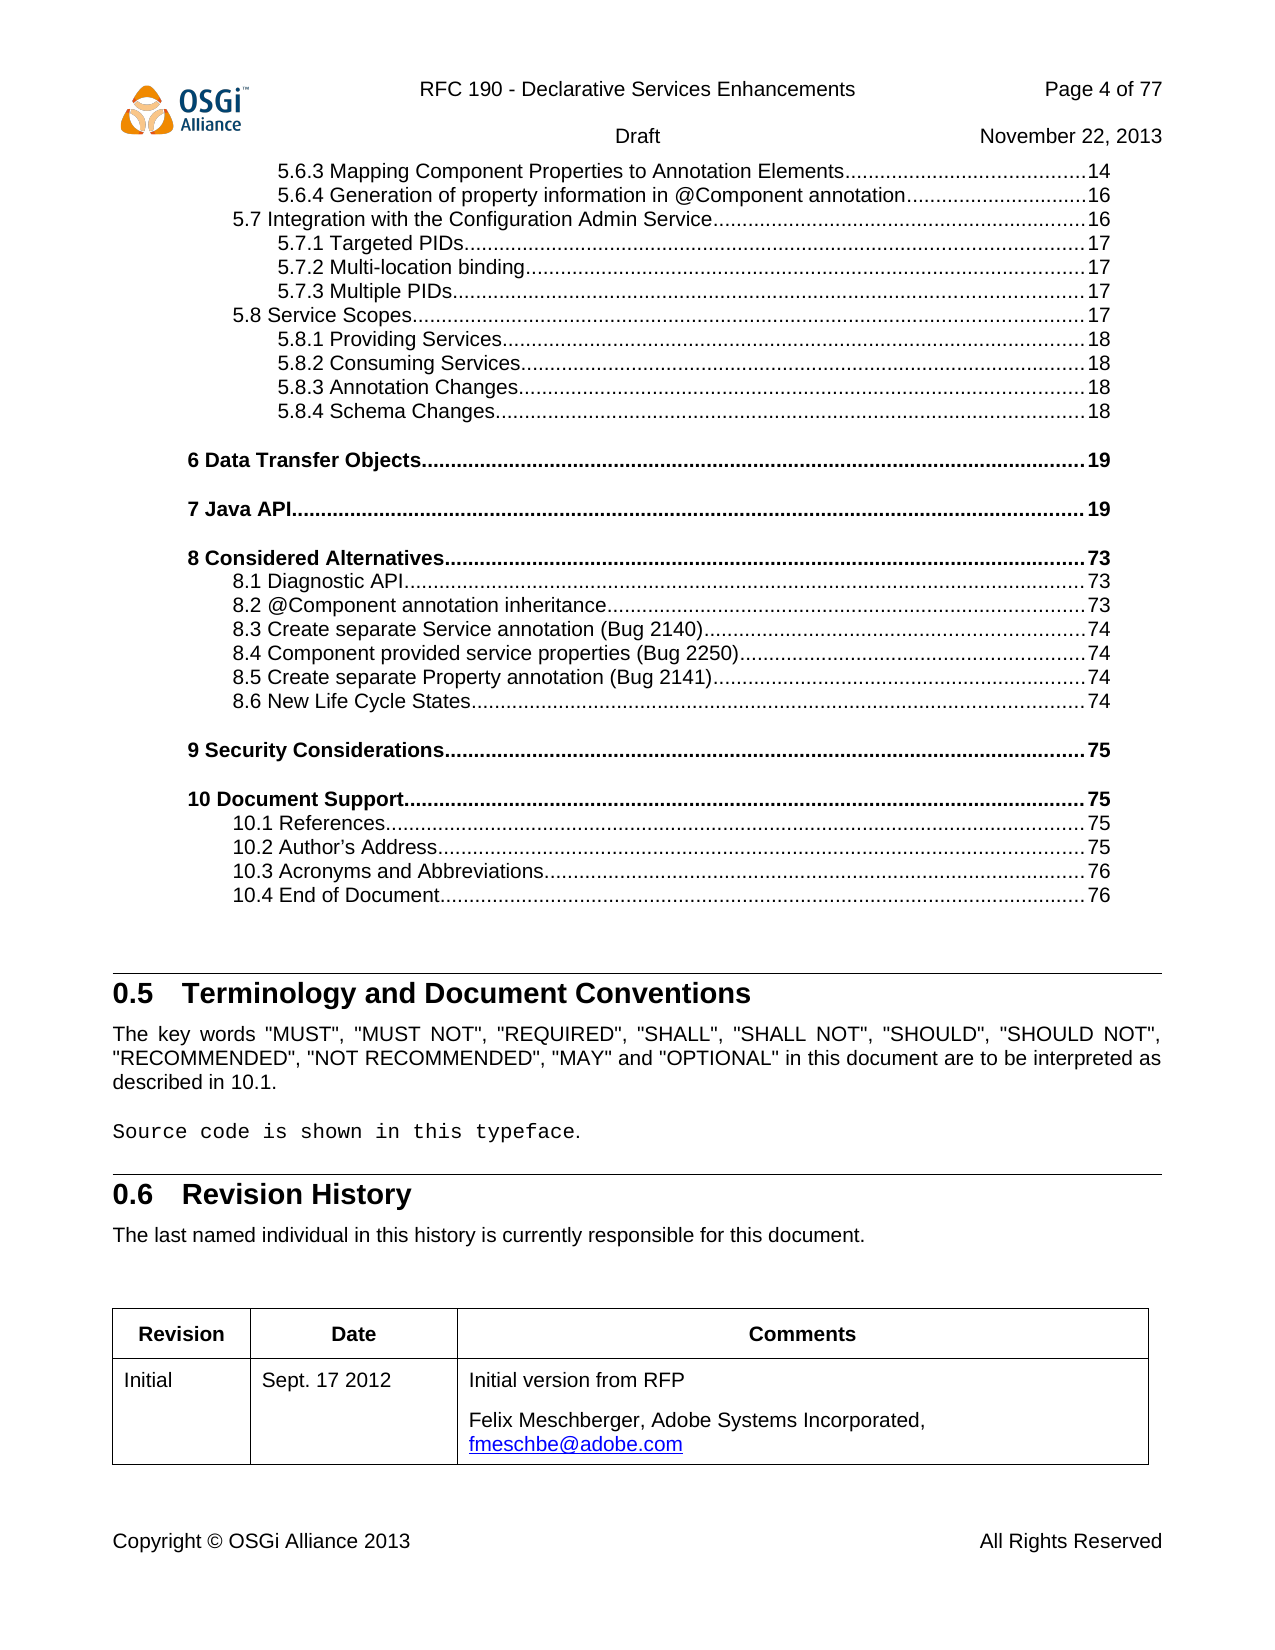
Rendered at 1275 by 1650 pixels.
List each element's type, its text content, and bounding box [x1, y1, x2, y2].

text 5.6.3 Mapping Component Properties to Annotation Elements 14 [277, 159, 1162, 183]
text 8.6 New Life Cycle States 74 [232, 689, 1162, 713]
text 8 Considered Alternatives 73 [187, 545, 1162, 569]
table_cell Initial [113, 1359, 250, 1464]
text 10.2 Author’s Address 75 [232, 835, 1162, 859]
text 5.7 Integration with the Configuration Admin Service 16 [232, 207, 1162, 231]
text 8.5 Create separate Property annotation (Bug 2141) 74 [232, 665, 1162, 689]
text 8.2 @Component annotation inheritance 73 [232, 593, 1162, 617]
text 5.7.3 Multiple PIDs 17 [277, 279, 1162, 303]
table_header Date [251, 1309, 457, 1358]
text 7 Java API 19 [187, 496, 1162, 520]
table_cell Initial version from RFP Felix Meschberger, Adobe Systems Incorporated, fmeschbe@adobe.com [458, 1359, 1148, 1464]
table_header Comments [458, 1309, 1148, 1358]
picture [113, 78, 257, 142]
text The last named individual in this history is currently responsible for this document. [112, 1223, 1162, 1247]
text 8.3 Create separate Service annotation (Bug 2140) 74 [232, 617, 1162, 641]
text 5.8.3 Annotation Changes 18 [277, 374, 1162, 398]
text 5.6.4 Generation of property information in @Component annotation 16 [277, 183, 1162, 207]
table_header Revision [113, 1309, 250, 1358]
text 10 Document Support 75 [187, 787, 1162, 811]
text 10.1 References 75 [232, 811, 1162, 835]
text 8.1 Diagnostic API 73 [232, 569, 1162, 593]
text 9 Security Considerations 75 [187, 738, 1162, 762]
text 5.7.1 Targeted PIDs 17 [277, 231, 1162, 255]
text 5.8.4 Schema Changes 18 [277, 398, 1162, 422]
text 10.3 Acronyms and Abbreviations 76 [232, 859, 1162, 883]
text 5.8.2 Consuming Services 18 [277, 351, 1162, 374]
text 5.8 Service Scopes 17 [232, 303, 1162, 327]
text 5.7.2 Multi-location binding 17 [277, 255, 1162, 279]
text The key words "MUST", "MUST NOT", "REQUIRED", "SHALL", "SHALL NOT", "SHOULD", "SHOULD NOT", "RECOMMENDED", "NOT RECOMMENDED", "MAY" and "OPTIONAL" in this document are to be interpreted as described in 1. [112, 1022, 1162, 1093]
text 6 Data Transfer Objects 19 [187, 447, 1162, 471]
text 8.4 Component provided service properties (Bug 2250) 74 [232, 641, 1162, 665]
text Source code is shown in this typeface. [112, 1118, 1162, 1144]
table_cell Sept. 17 2012 [251, 1359, 457, 1464]
text 10.4 End of Document 76 [232, 883, 1162, 907]
text 5.8.1 Providing Services 18 [277, 327, 1162, 351]
subtitle Revision History [112, 1175, 1162, 1210]
subtitle Terminology and Document Conventions [112, 974, 1162, 1009]
